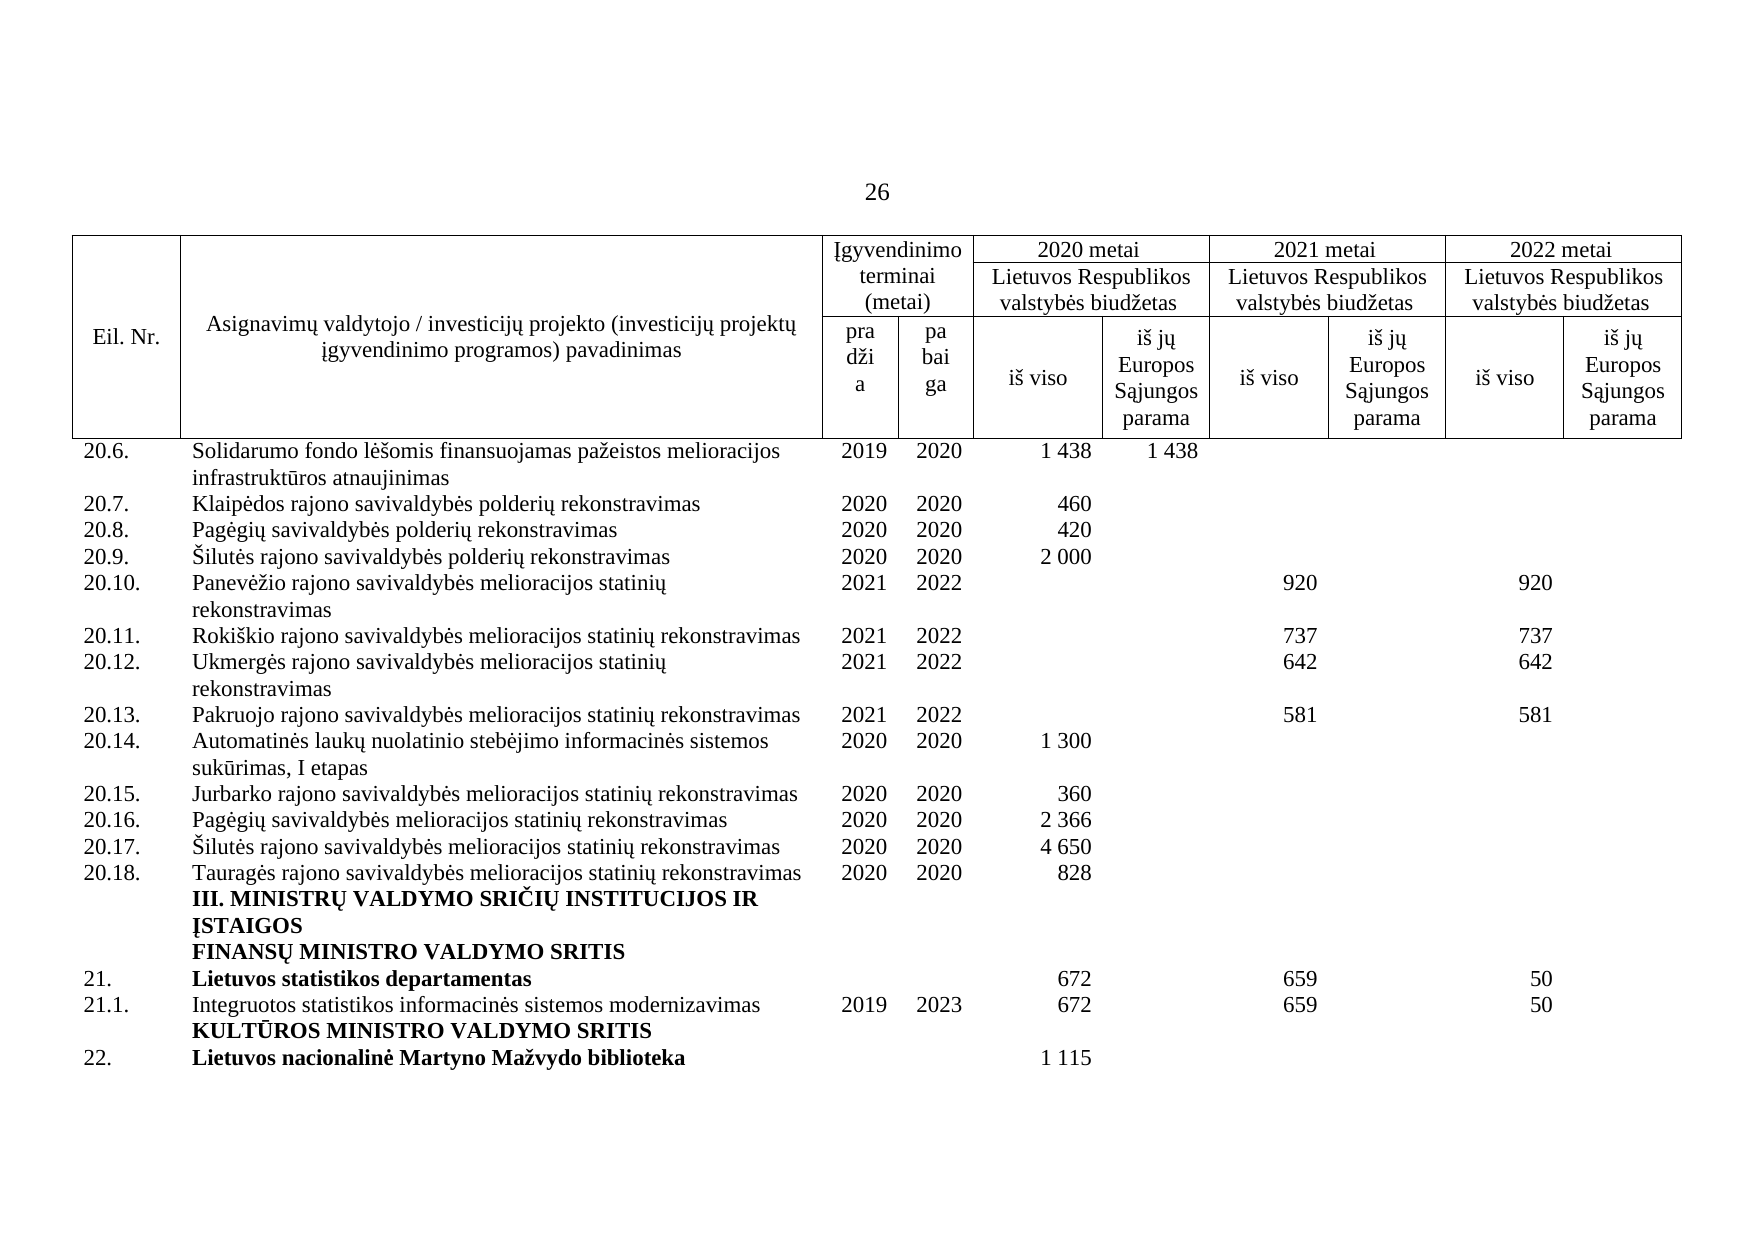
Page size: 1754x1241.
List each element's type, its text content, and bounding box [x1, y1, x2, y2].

table_cell 920 [1446, 569, 1564, 622]
table_cell [898, 886, 973, 938]
table_cell [898, 1044, 973, 1070]
table_cell 2020 [822, 859, 898, 886]
table_cell [1103, 622, 1209, 648]
table_cell [1328, 833, 1446, 859]
table_cell 920 [1209, 569, 1328, 622]
table_cell [1209, 1017, 1328, 1044]
table_header Įgyvendinimo terminai (metai) [823, 236, 973, 316]
table_cell [1446, 780, 1564, 806]
table_cell [1564, 859, 1682, 886]
table_cell 2020 [898, 833, 973, 859]
table_cell [822, 965, 898, 991]
table_cell [1103, 938, 1209, 964]
table_cell [1328, 439, 1446, 490]
table_cell 2020 [898, 543, 973, 569]
table_cell 50 [1446, 965, 1564, 991]
table_cell [1564, 1044, 1682, 1070]
table_cell [1103, 886, 1209, 938]
table_cell 2021 [822, 569, 898, 622]
table_cell [1103, 806, 1209, 833]
table_cell pradžia [823, 317, 898, 437]
table_cell [1209, 490, 1328, 517]
table_cell 2019 [822, 991, 898, 1017]
table_cell 581 [1209, 701, 1328, 727]
table_header Asignavimų valdytojo / investicijų projekto (investicijų projektų įgyvendinimo programos) pavadinimas [181, 236, 822, 437]
table_cell Integruotos statistikos informacinės sistemos modernizavimas [181, 991, 822, 1017]
table_cell Klaipėdos rajono savivaldybės polderių rekonstravimas [181, 490, 822, 517]
table_cell [1446, 728, 1564, 780]
table_cell 737 [1209, 622, 1328, 648]
table_cell 20.16. [72, 806, 181, 833]
table_cell [898, 965, 973, 991]
table_cell [1564, 622, 1682, 648]
table_cell 2020 [898, 490, 973, 517]
table_cell [1103, 648, 1209, 701]
table_cell 20.12. [72, 648, 181, 701]
table_cell [973, 569, 1103, 622]
table_cell [1209, 543, 1328, 569]
table_cell [1328, 806, 1446, 833]
table_cell Pagėgių savivaldybės melioracijos statinių rekonstravimas [181, 806, 822, 833]
table_cell [1209, 833, 1328, 859]
table_cell [1446, 517, 1564, 543]
table_cell 2020 [822, 490, 898, 517]
table_cell pabaiga [899, 317, 973, 437]
table_cell [1564, 1017, 1682, 1044]
table_cell [1446, 490, 1564, 517]
table_cell 672 [973, 965, 1103, 991]
table_cell 2020 [822, 833, 898, 859]
table_cell [1103, 965, 1209, 991]
table_cell iš jų Europos Sąjungos parama [1329, 317, 1445, 437]
table_cell [1564, 517, 1682, 543]
table_cell [1328, 886, 1446, 938]
table_cell 20.7. [72, 490, 181, 517]
table_cell [973, 701, 1103, 727]
table_cell 21.1. [72, 991, 181, 1017]
table_cell 20.13. [72, 701, 181, 727]
table_cell Solidarumo fondo lėšomis finansuojamas pažeistos melioracijos infrastruktūros atnaujinimas [181, 439, 822, 490]
table_cell 672 [973, 991, 1103, 1017]
table_cell 642 [1446, 648, 1564, 701]
table_cell [1328, 965, 1446, 991]
table_cell [1328, 859, 1446, 886]
table_cell [822, 1044, 898, 1070]
table_cell 2020 [898, 806, 973, 833]
table_cell 2022 [898, 701, 973, 727]
table_cell iš viso [1446, 317, 1563, 437]
table_cell [72, 886, 181, 938]
table_cell 2020 [822, 543, 898, 569]
table_cell [1564, 569, 1682, 622]
table_cell Lietuvos Respublikos valstybės biudžetas [1446, 263, 1681, 316]
table_cell 20.15. [72, 780, 181, 806]
table_cell [973, 886, 1103, 938]
table_cell 20.14. [72, 728, 181, 780]
table_cell [1328, 728, 1446, 780]
table_cell Pakruojo rajono savivaldybės melioracijos statinių rekonstravimas [181, 701, 822, 727]
table_cell [1103, 780, 1209, 806]
table_cell 2019 [822, 439, 898, 490]
table_cell [1446, 1017, 1564, 1044]
table_cell [1209, 859, 1328, 886]
table_cell 659 [1209, 991, 1328, 1017]
table_cell [822, 886, 898, 938]
table_cell iš viso [1210, 317, 1328, 437]
table_cell 2020 [898, 517, 973, 543]
table_cell 20.9. [72, 543, 181, 569]
table_header Eil. Nr. [73, 236, 180, 437]
table_cell III. MINISTRŲ VALDYMO SRIČIŲ INSTITUCIJOS IR ĮSTAIGOS [181, 886, 822, 938]
table_cell Lietuvos Respublikos valstybės biudžetas [974, 263, 1209, 316]
table_cell [1564, 490, 1682, 517]
table_cell [973, 648, 1103, 701]
table_cell [1564, 780, 1682, 806]
table_cell [1564, 806, 1682, 833]
table_cell 581 [1446, 701, 1564, 727]
table_cell 2020 [898, 859, 973, 886]
table_cell [1328, 569, 1446, 622]
table_cell [1103, 517, 1209, 543]
table_cell Šilutės rajono savivaldybės polderių rekonstravimas [181, 543, 822, 569]
table_cell 2021 [822, 648, 898, 701]
table_cell [1564, 886, 1682, 938]
table_cell [1209, 886, 1328, 938]
table_cell [973, 1017, 1103, 1044]
table_cell [1446, 938, 1564, 964]
table_cell 20.8. [72, 517, 181, 543]
table_cell [1564, 439, 1682, 490]
table_cell FINANSŲ MINISTRO VALDYMO SRITIS [181, 938, 822, 964]
table_header 2020 metai [974, 236, 1209, 262]
table_cell 20.11. [72, 622, 181, 648]
table_cell 50 [1446, 991, 1564, 1017]
table_cell 2022 [898, 569, 973, 622]
table_cell 20.6. [72, 439, 181, 490]
table_cell 20.18. [72, 859, 181, 886]
table_cell [1564, 991, 1682, 1017]
table_cell [1328, 1017, 1446, 1044]
table_cell 2 366 [973, 806, 1103, 833]
table_cell 420 [973, 517, 1103, 543]
table_cell Lietuvos nacionalinė Martyno Mažvydo biblioteka [181, 1044, 822, 1070]
table_cell Automatinės laukų nuolatinio stebėjimo informacinės sistemos sukūrimas, I etapas [181, 728, 822, 780]
table_cell [72, 1017, 181, 1044]
table_cell Tauragės rajono savivaldybės melioracijos statinių rekonstravimas [181, 859, 822, 886]
table_cell [1564, 648, 1682, 701]
table_cell [822, 938, 898, 964]
table_cell [898, 1017, 973, 1044]
table_cell 737 [1446, 622, 1564, 648]
table_cell [1446, 439, 1564, 490]
table_cell [1328, 490, 1446, 517]
table_cell [1564, 833, 1682, 859]
table_cell [1103, 991, 1209, 1017]
table_cell [1103, 569, 1209, 622]
table_cell [1564, 938, 1682, 964]
table_cell [1328, 1044, 1446, 1070]
table_cell [973, 938, 1103, 964]
table_cell [822, 1017, 898, 1044]
table_cell 360 [973, 780, 1103, 806]
table_cell 22. [72, 1044, 181, 1070]
table_cell Lietuvos statistikos departamentas [181, 965, 822, 991]
table_cell 2020 [898, 780, 973, 806]
table_cell [1328, 938, 1446, 964]
table_cell [1209, 938, 1328, 964]
table_cell Šilutės rajono savivaldybės melioracijos statinių rekonstravimas [181, 833, 822, 859]
table_header 2021 metai [1210, 236, 1445, 262]
table_cell Kultūros ministro valdymo sritis [181, 1017, 822, 1044]
table_cell [1328, 622, 1446, 648]
table_cell 2020 [898, 439, 973, 490]
table_cell iš jų Europos Sąjungos parama [1564, 317, 1681, 437]
table_cell 828 [973, 859, 1103, 886]
table_cell [1209, 1044, 1328, 1070]
table_cell 4 650 [973, 833, 1103, 859]
table_cell [1209, 806, 1328, 833]
table_cell [72, 938, 181, 964]
table_cell [1103, 1044, 1209, 1070]
table_cell [1103, 728, 1209, 780]
table_cell 1 438 [1103, 439, 1209, 490]
table_cell Panevėžio rajono savivaldybės melioracijos statinių rekonstravimas [181, 569, 822, 622]
table_cell 2022 [898, 622, 973, 648]
table_cell 2021 [822, 701, 898, 727]
table_cell [1446, 886, 1564, 938]
table_cell [1564, 965, 1682, 991]
table_cell [1209, 728, 1328, 780]
table_cell 20.17. [72, 833, 181, 859]
table_cell 2020 [822, 780, 898, 806]
table_cell [1446, 859, 1564, 886]
table_cell [1564, 701, 1682, 727]
table_header 2022 metai [1446, 236, 1681, 262]
table_cell 21. [72, 965, 181, 991]
table_cell [1103, 543, 1209, 569]
table_cell Ukmergės rajono savivaldybės melioracijos statinių rekonstravimas [181, 648, 822, 701]
table_cell Jurbarko rajono savivaldybės melioracijos statinių rekonstravimas [181, 780, 822, 806]
table_cell 2022 [898, 648, 973, 701]
table_cell [1209, 439, 1328, 490]
table_cell [1328, 780, 1446, 806]
table_cell [1209, 780, 1328, 806]
table_cell Rokiškio rajono savivaldybės melioracijos statinių rekonstravimas [181, 622, 822, 648]
table_cell [1103, 859, 1209, 886]
table_cell [973, 622, 1103, 648]
table_cell 460 [973, 490, 1103, 517]
table_cell [1446, 833, 1564, 859]
table_cell [1328, 648, 1446, 701]
table_cell [1328, 991, 1446, 1017]
table_cell [898, 938, 973, 964]
table_cell 2020 [822, 517, 898, 543]
table_cell [1103, 1017, 1209, 1044]
table_cell Lietuvos Respublikos valstybės biudžetas [1210, 263, 1445, 316]
table_cell [1328, 543, 1446, 569]
table_cell 642 [1209, 648, 1328, 701]
table_cell [1209, 517, 1328, 543]
table_cell 2023 [898, 991, 973, 1017]
table_cell [1564, 728, 1682, 780]
table_cell [1103, 490, 1209, 517]
table_cell [1328, 517, 1446, 543]
table_cell 2021 [822, 622, 898, 648]
table_cell 2020 [822, 806, 898, 833]
table_cell Pagėgių savivaldybės polderių rekonstravimas [181, 517, 822, 543]
table_cell [1446, 806, 1564, 833]
table_cell 2 000 [973, 543, 1103, 569]
table_cell [1564, 543, 1682, 569]
table_cell 2020 [898, 728, 973, 780]
table_cell [1103, 701, 1209, 727]
table_cell 1 438 [973, 439, 1103, 490]
table_cell iš jų Europos Sąjungos parama [1103, 317, 1209, 437]
table_cell 2020 [822, 728, 898, 780]
table_cell 1 300 [973, 728, 1103, 780]
table_cell 659 [1209, 965, 1328, 991]
table_cell iš viso [974, 317, 1102, 437]
table_cell 1 115 [973, 1044, 1103, 1070]
table_cell [1328, 701, 1446, 727]
table_cell [1103, 833, 1209, 859]
table_cell [1446, 543, 1564, 569]
table_cell [1446, 1044, 1564, 1070]
table_cell 20.10. [72, 569, 181, 622]
